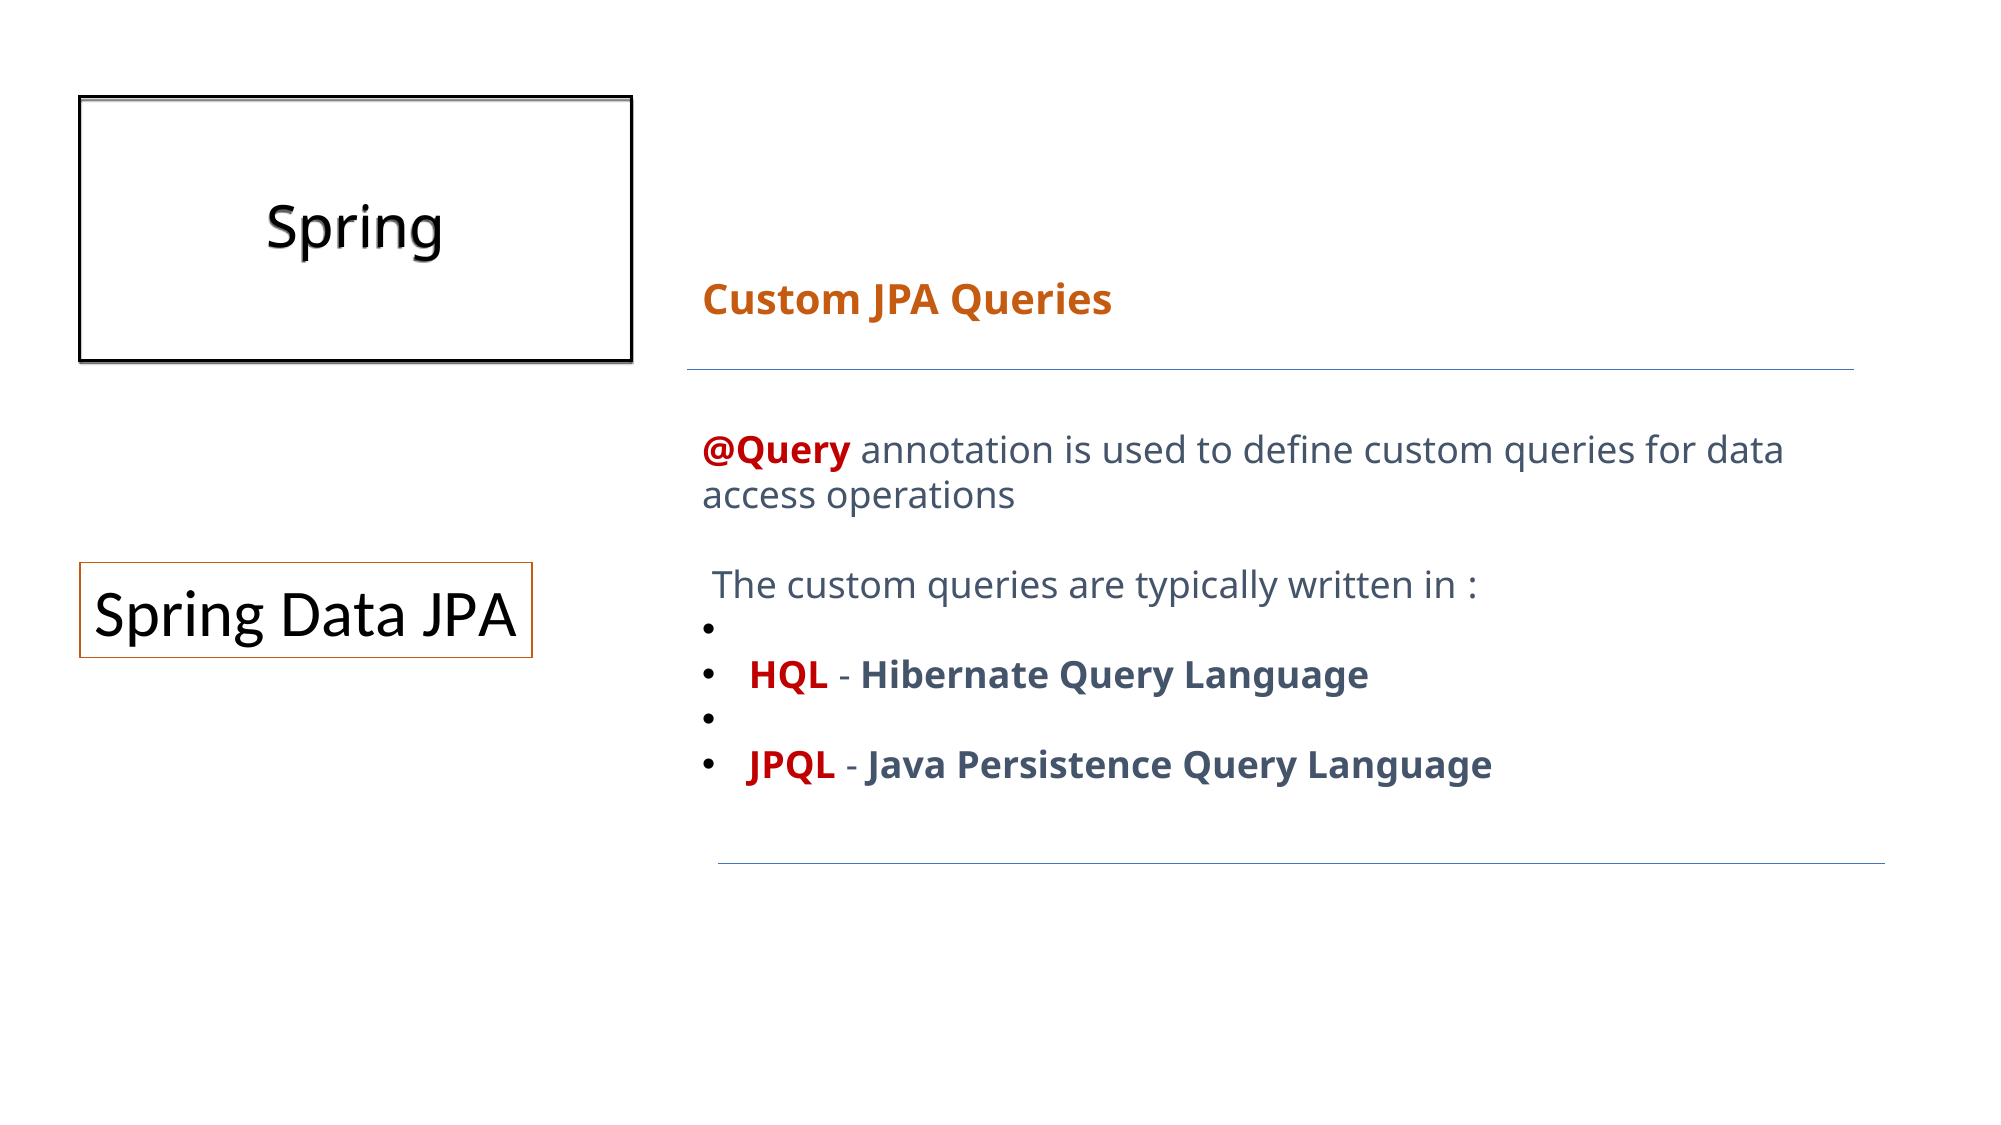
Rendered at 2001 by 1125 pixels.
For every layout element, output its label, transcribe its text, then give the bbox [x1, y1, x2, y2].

text_box @Query annotation is used to define custom queries for data access operations The custom queries are typically written in : HQL - Hibernate Query Language JPQL - Java Persistence Query Language [687, 418, 1885, 798]
title Spring [79, 96, 632, 361]
text_box Spring Data JPA [80, 562, 532, 658]
text_box Custom JPA Queries [687, 264, 1687, 331]
